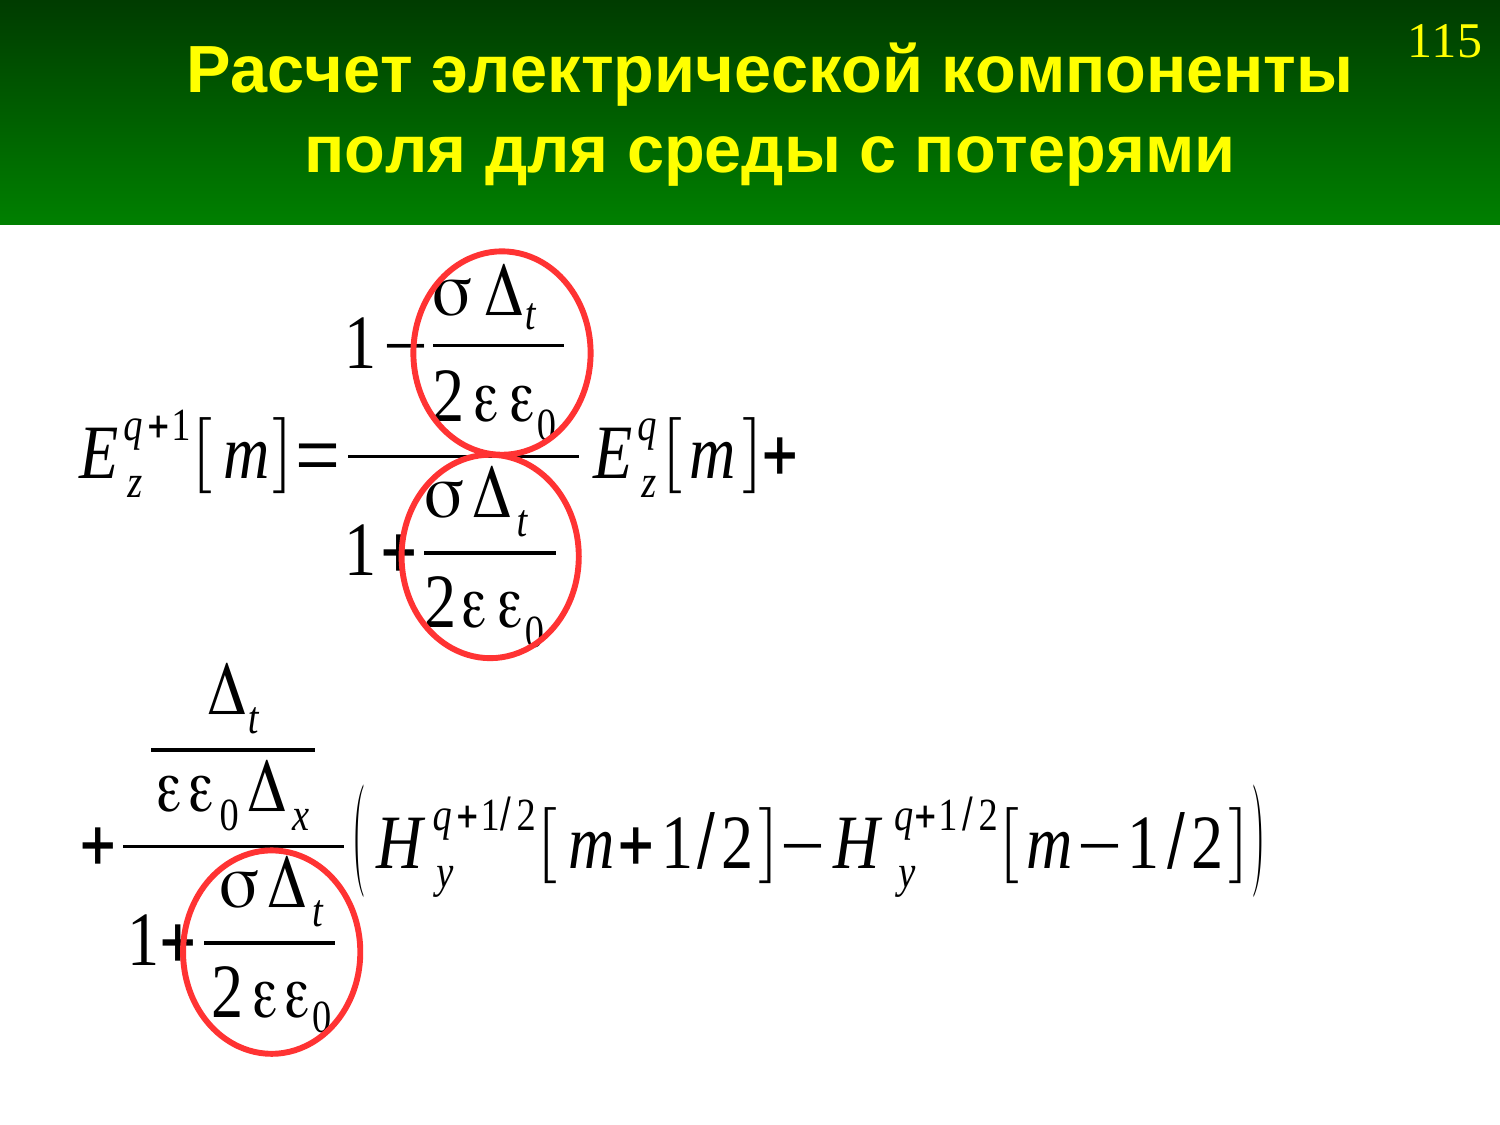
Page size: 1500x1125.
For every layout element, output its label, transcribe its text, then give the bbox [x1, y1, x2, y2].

chart [417, 257, 587, 451]
chart [405, 458, 575, 655]
title Расчет электрической компоненты поля для среды с потерями [100, 7, 1441, 204]
chart [59, 257, 1279, 1045]
chart [187, 854, 357, 1045]
